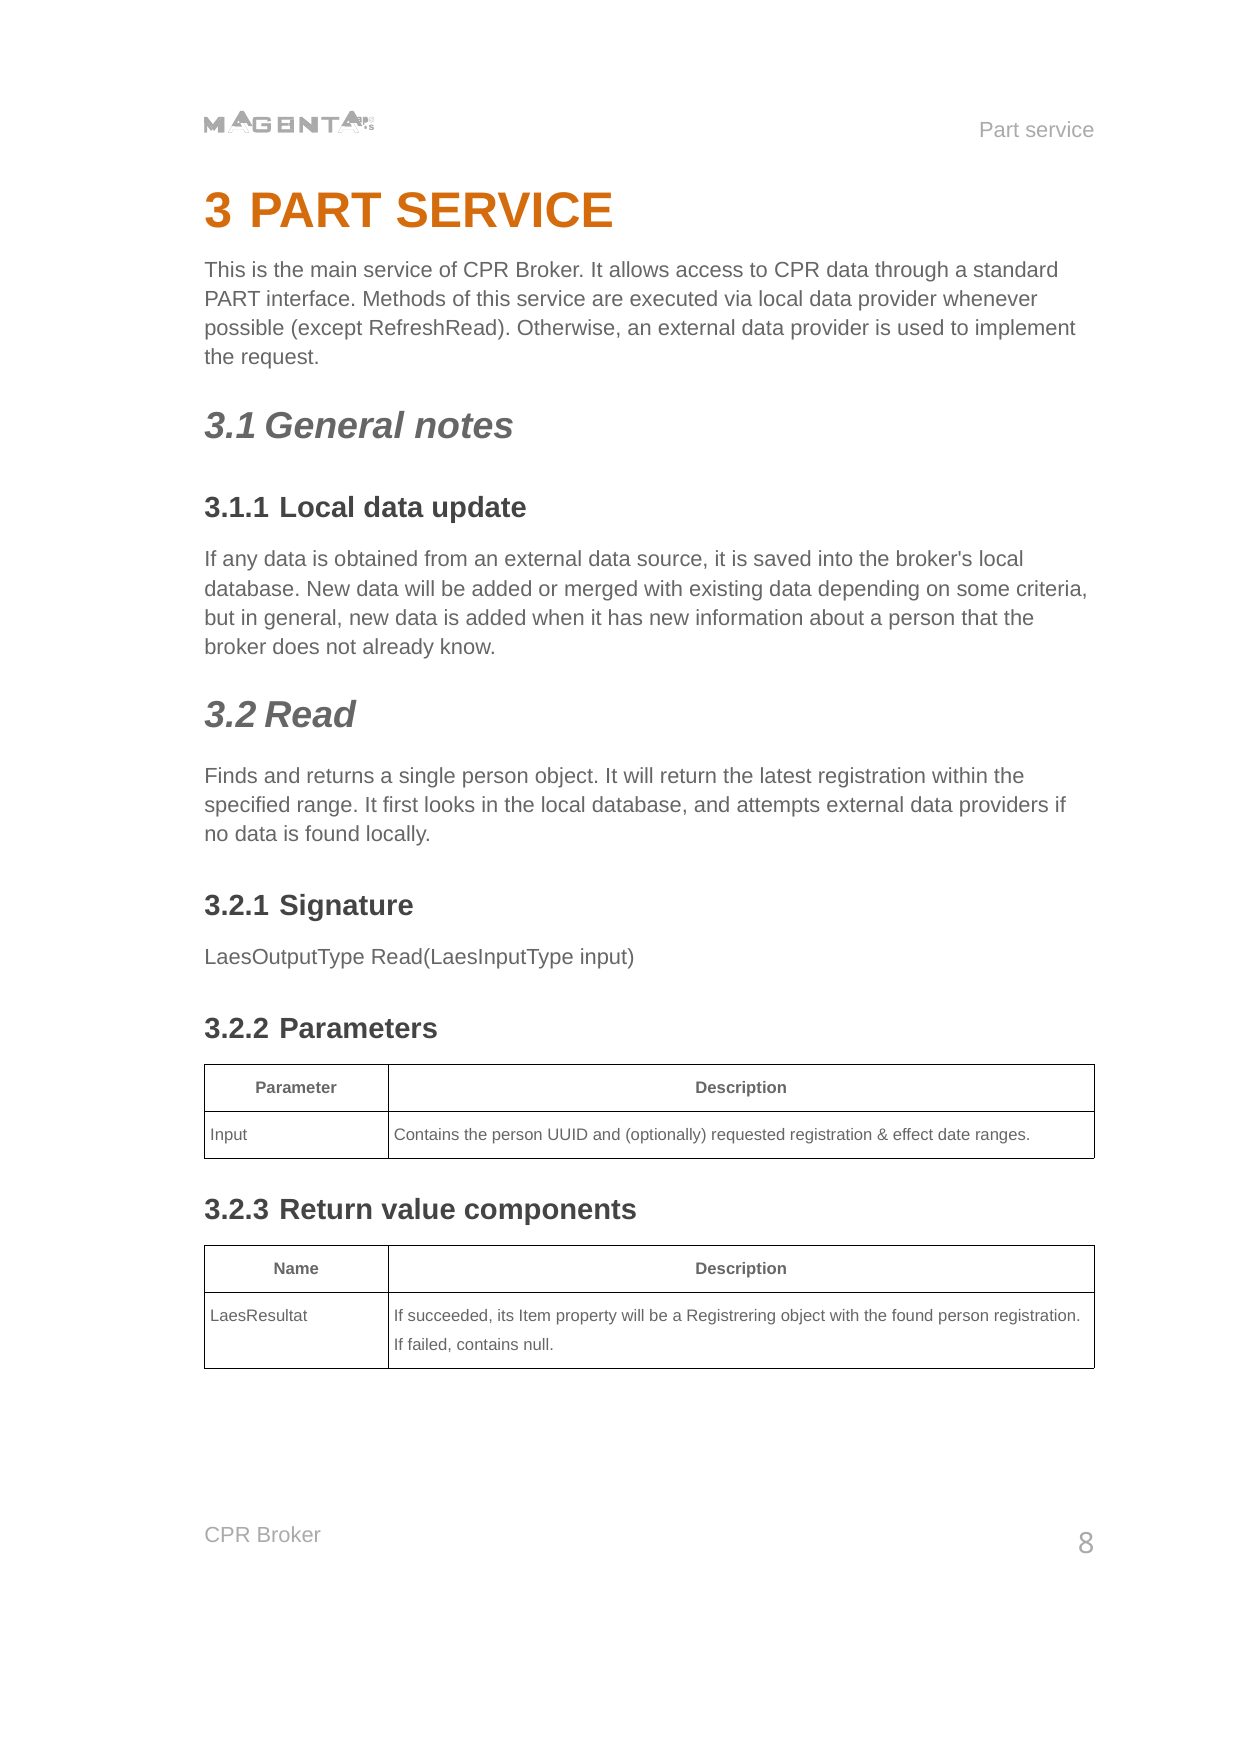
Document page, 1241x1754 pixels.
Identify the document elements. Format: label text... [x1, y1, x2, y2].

text If any data is obtained from an external data source, it is saved into the broker's local database. New data will be added or merged with existing data depending on some criteria, but in general, new data is added when it has new information about a person that the broker does not already know. [204, 543, 1094, 660]
text This is the main service of CPR Broker. It allows access to CPR data through a standard PART interface. Methods of this service are executed via local data provider whenever possible (except RefreshRead). Otherwise, an external data provider is used to implement the request. [204, 254, 1094, 371]
table_header Description [389, 1246, 1094, 1292]
subtitle Read [204, 681, 1094, 739]
table_cell If succeeded, its Item property will be a Registrering object with the found person registration. If failed, contains null. [389, 1293, 1094, 1368]
subtitle Local data update [204, 471, 1094, 529]
subtitle General notes [204, 391, 1094, 450]
table_cell LaesResultat [205, 1293, 388, 1368]
subtitle Return value components [204, 1172, 1094, 1231]
table_cell Contains the person UUID and (optionally) requested registration & effect date ranges. [389, 1112, 1094, 1158]
table_cell Input [205, 1112, 388, 1158]
subtitle Signature [204, 868, 1094, 927]
subtitle Parameters [204, 991, 1094, 1050]
text LaesOutputType Read(LaesInputType input) [204, 941, 1094, 971]
table_header Name [205, 1246, 388, 1292]
table_header Parameter [205, 1065, 388, 1111]
subtitle Part service [204, 181, 1094, 239]
text Finds and returns a single person object. It will return the latest registration within the specified range. It first looks in the local database, and attempts external data providers if no data is found locally. [204, 760, 1094, 848]
table_header Description [389, 1065, 1094, 1111]
